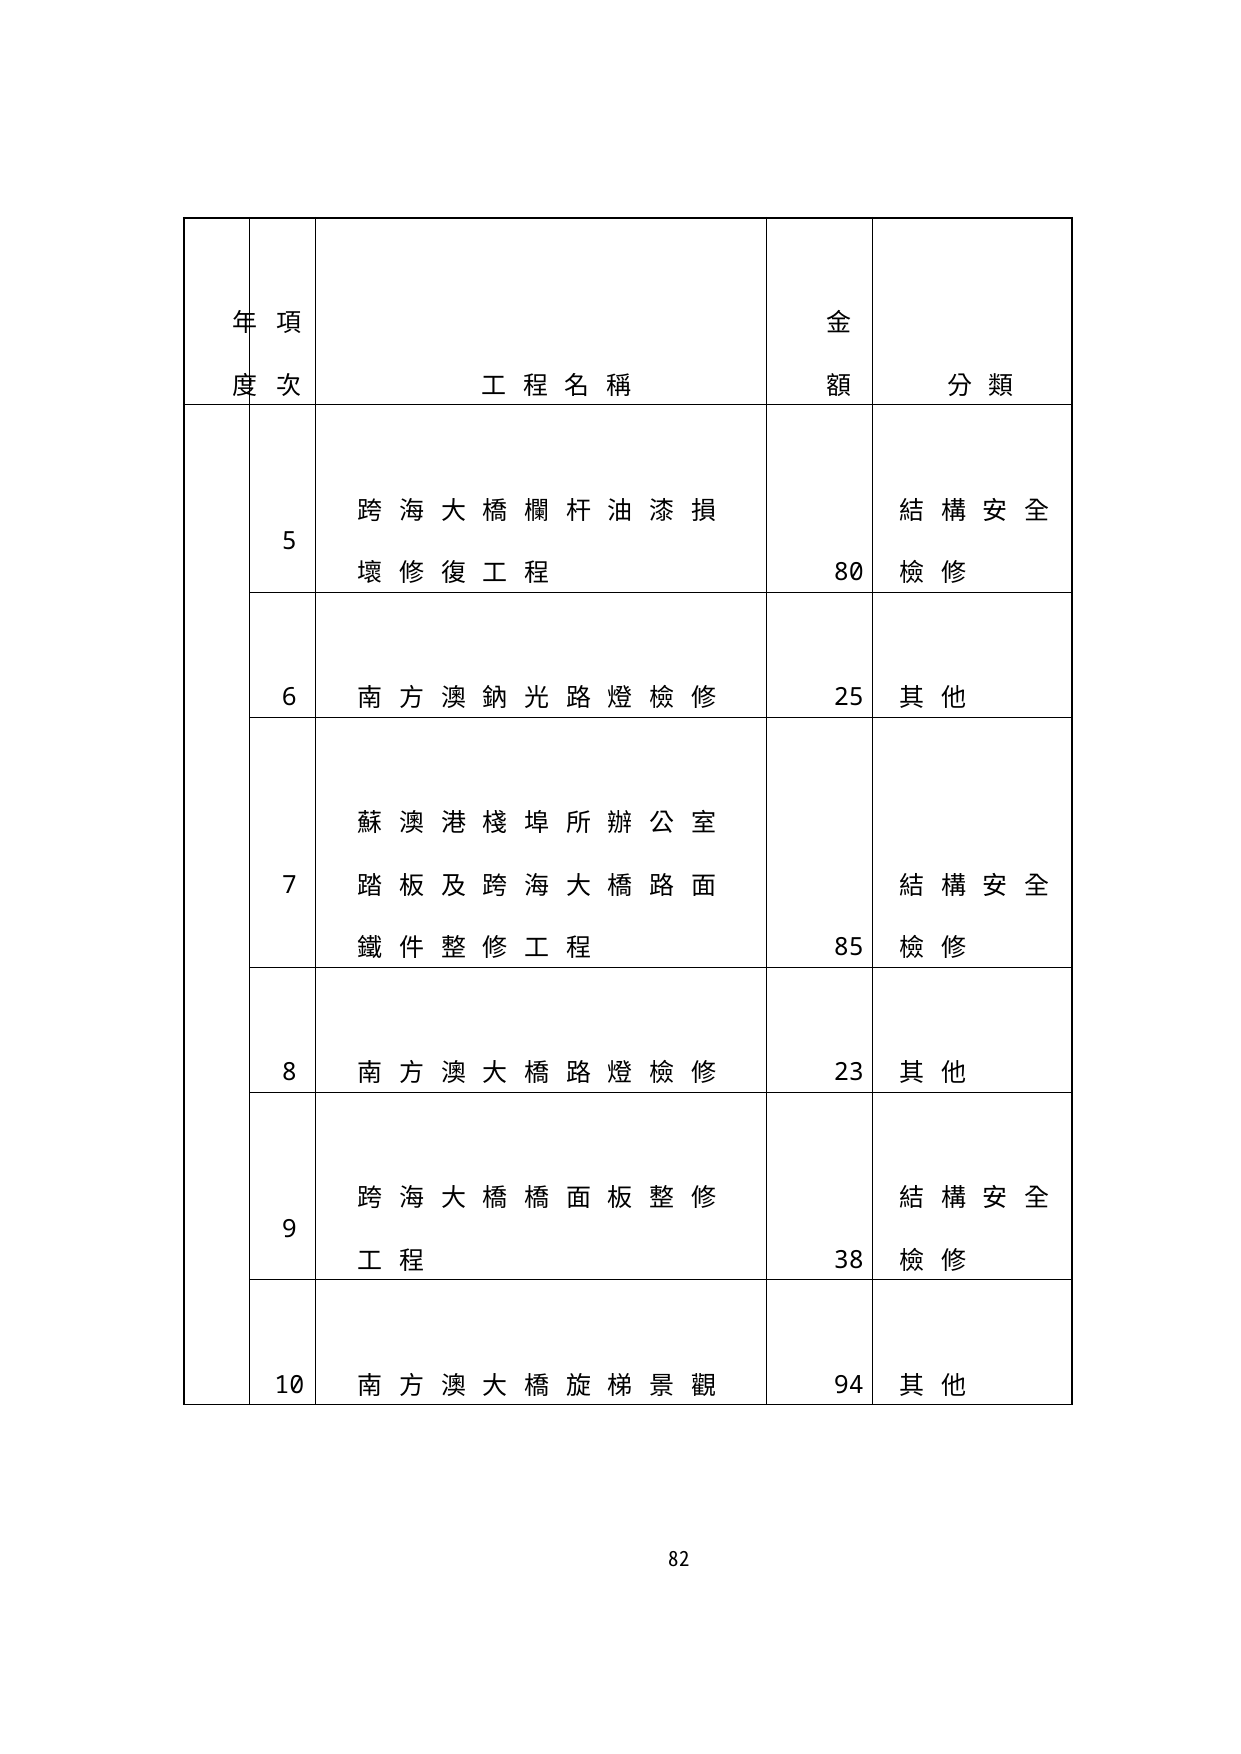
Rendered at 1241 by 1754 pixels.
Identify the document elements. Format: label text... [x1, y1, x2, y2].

table_cell 南方澳鈉光路燈檢修 [316, 593, 766, 717]
table_cell 85 [767, 718, 872, 967]
table_cell 跨海大橋欄杆油漆損壞修復工程 [316, 405, 766, 592]
table_cell 結構安全檢修 [873, 718, 1071, 967]
table_cell 23 [767, 968, 872, 1092]
table_cell 南方澳大橋旋梯景觀 [316, 1280, 766, 1404]
table_cell 9 [250, 1093, 315, 1279]
table_cell 10 [250, 1280, 315, 1404]
table_header 年度 [185, 219, 249, 404]
table_header 工程名稱 [316, 219, 766, 404]
table_cell 6 [250, 593, 315, 717]
table_header 項次 [250, 219, 315, 404]
table_cell 結構安全檢修 [873, 1093, 1071, 1279]
table_cell 結構安全檢修 [873, 405, 1071, 592]
table_cell 25 [767, 593, 872, 717]
table_cell 其他 [873, 968, 1071, 1092]
table_cell 其他 [873, 1280, 1071, 1404]
table_cell 94 [767, 1280, 872, 1404]
table_header 分類 [873, 219, 1071, 404]
table_cell 蘇澳港棧埠所辦公室踏板及跨海大橋路面鐵件整修工程 [316, 718, 766, 967]
table_cell 5 [250, 405, 315, 592]
table_cell 8 [250, 968, 315, 1092]
table_cell 80 [767, 405, 872, 592]
table_cell [185, 405, 249, 1404]
table_cell 38 [767, 1093, 872, 1279]
table_cell 南方澳大橋路燈檢修 [316, 968, 766, 1092]
table_cell 其他 [873, 593, 1071, 717]
table_header 金額 [767, 219, 872, 404]
table_cell 7 [250, 718, 315, 967]
table_cell 跨海大橋橋面板整修工程 [316, 1093, 766, 1279]
